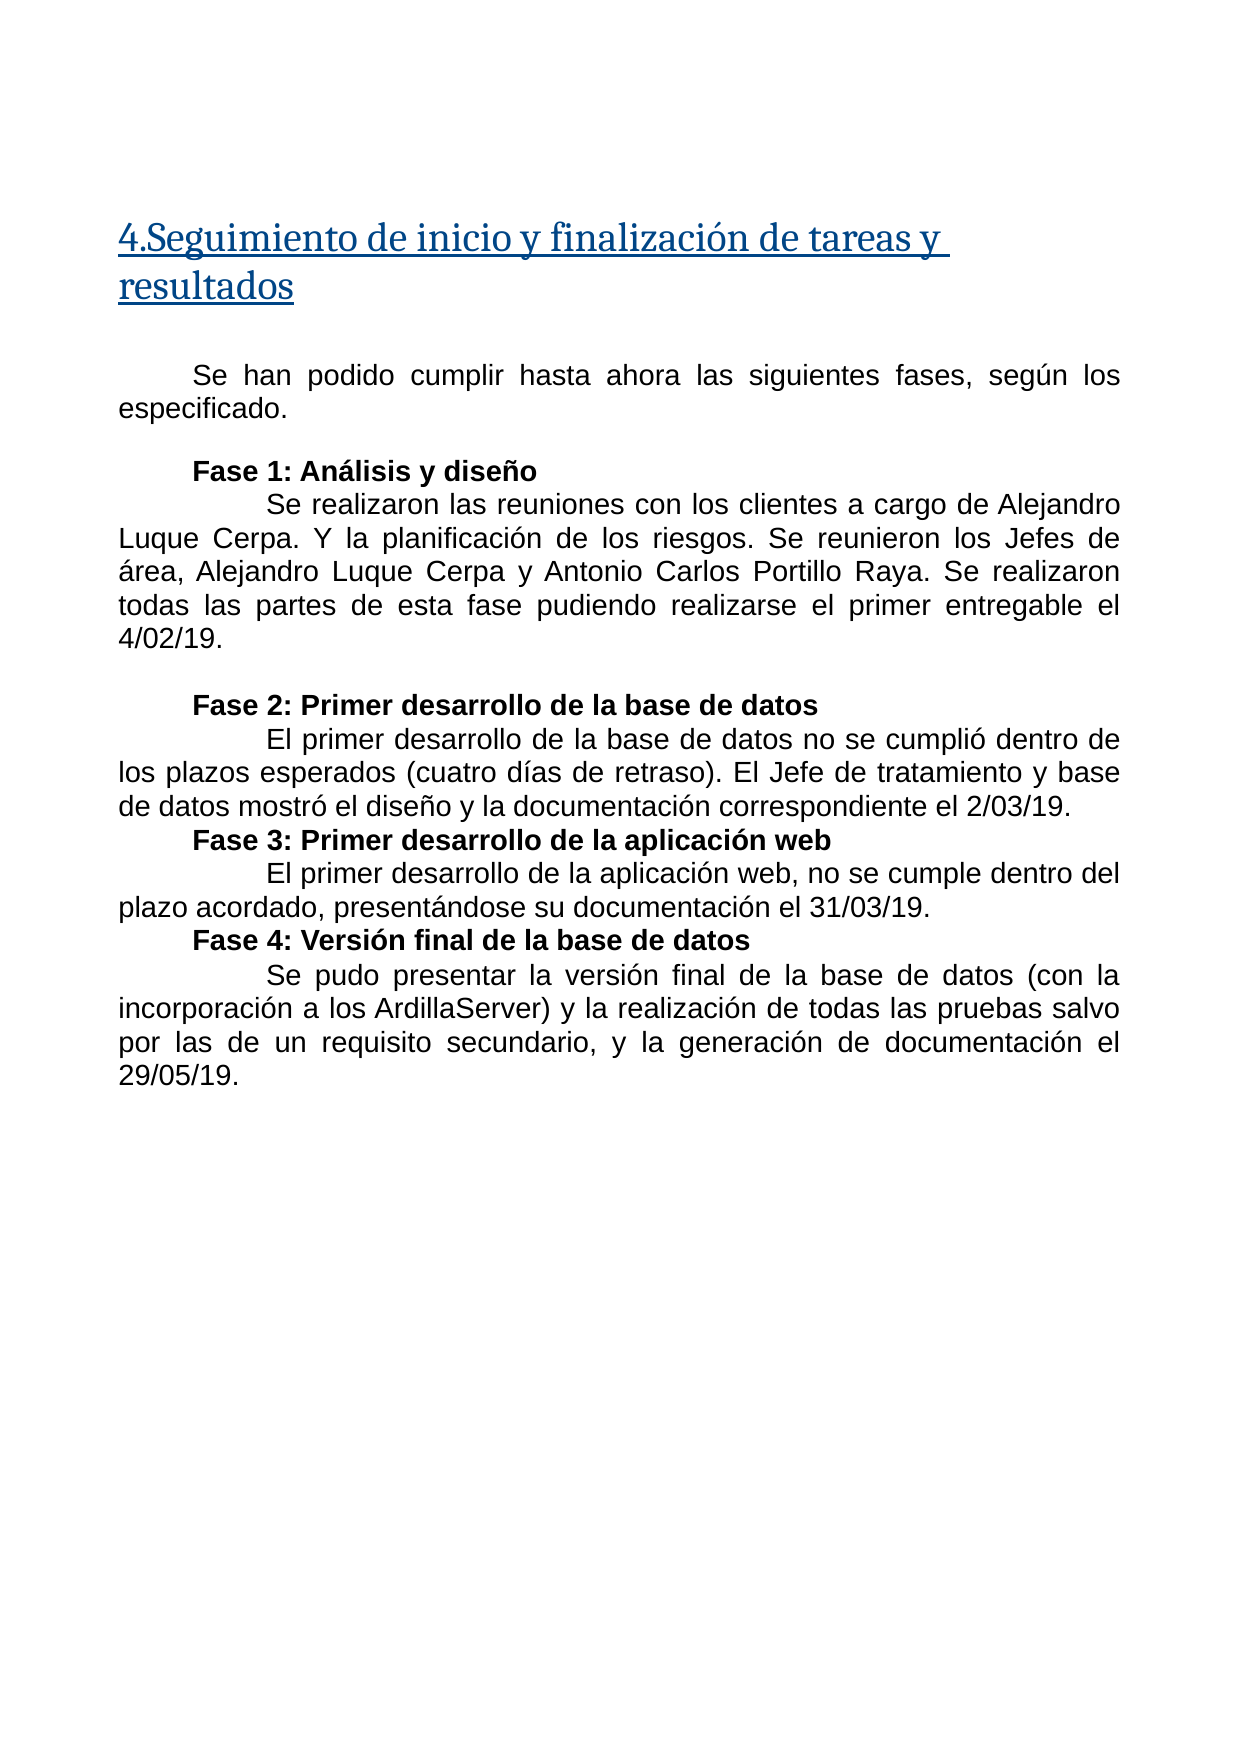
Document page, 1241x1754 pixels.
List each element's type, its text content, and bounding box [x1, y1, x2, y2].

text 4.Seguimiento de inicio y finalización de tareas y resultados [118, 214, 1122, 310]
text Fase 1: Análisis y diseño [118, 453, 1122, 487]
text Se han podido cumplir hasta ahora las siguientes fases, según los especificado. [118, 358, 1122, 425]
text El primer desarrollo de la base de datos no se cumplió dentro de los plazos esperados (cuatro días de retraso). El Jefe de tratamiento y base de datos mostró el diseño y la documentación correspondiente el 2/03/19. [118, 722, 1122, 822]
text El primer desarrollo de la aplicación web, no se cumple dentro del plazo acordado, presentándose su documentación el 31/03/19. [118, 856, 1122, 923]
text Fase 2: Primer desarrollo de la base de datos [118, 688, 1122, 722]
text Fase 3: Primer desarrollo de la aplicación web [118, 822, 1122, 856]
text Fase 4: Versión final de la base de datos [118, 923, 1122, 958]
text Se pudo presentar la versión final de la base de datos (con la incorporación a los ArdillaServer) y la realización de todas las pruebas salvo por las de un requisito secundario, y la generación de documentación el 29/05/19. [118, 958, 1122, 1092]
text Se realizaron las reuniones con los clientes a cargo de Alejandro Luque Cerpa. Y la planificación de los riesgos. Se reunieron los Jefes de área, Alejandro Luque Cerpa y Antonio Carlos Portillo Raya. Se realizaron todas las partes de esta fase pudiendo realizarse el primer entregable el 4/02/19. [118, 487, 1122, 655]
